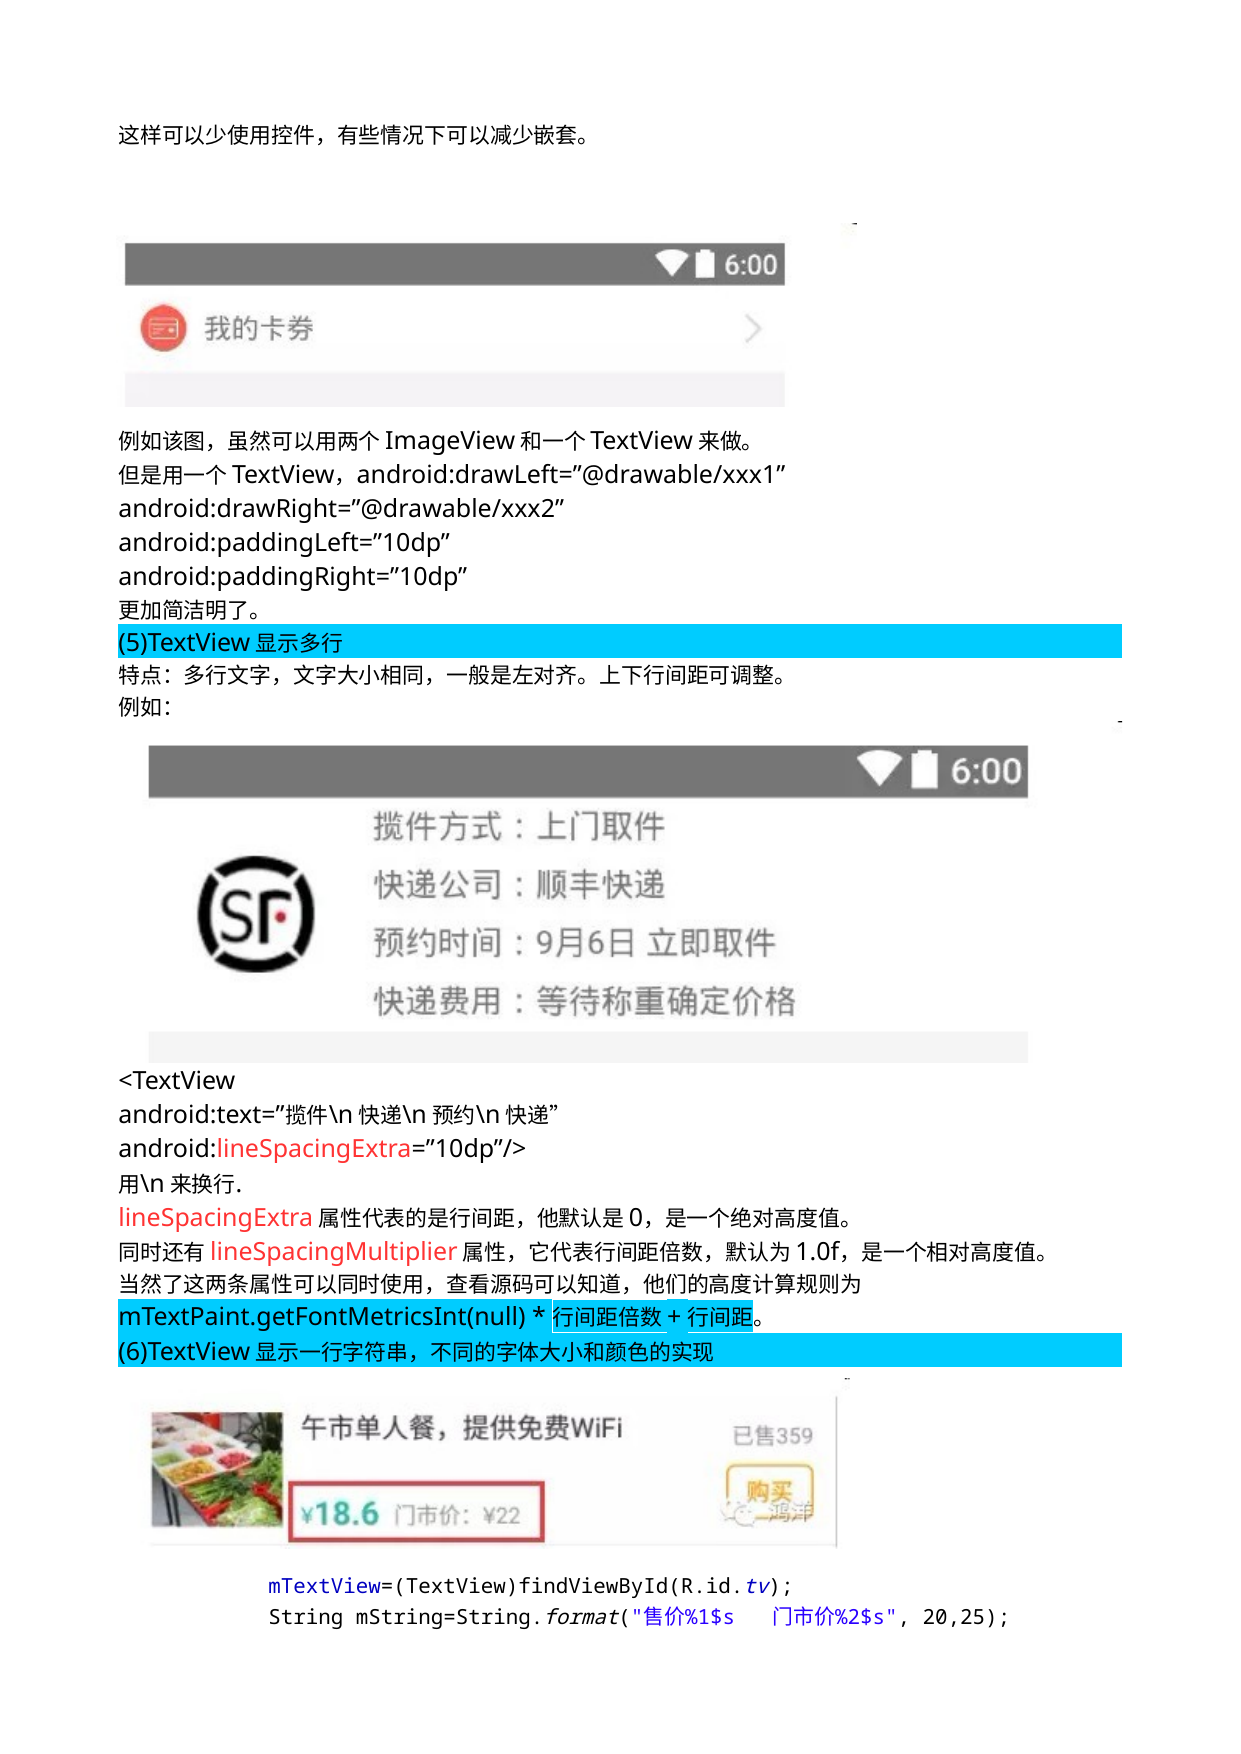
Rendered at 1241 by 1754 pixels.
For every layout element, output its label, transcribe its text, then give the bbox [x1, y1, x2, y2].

text 但是用一个TextView，android:drawLeft=”@drawable/xxx1” [118, 456, 1122, 490]
text 这样可以少使用控件，有些情况下可以减少嵌套。 [118, 118, 1122, 150]
text mTextView=(TextView)findViewById(R.id.tv); [118, 1572, 1122, 1600]
picture [129, 1378, 850, 1549]
text 例如该图，虽然可以用两个ImageView和一个TextView来做。 [118, 422, 1122, 456]
text 特点：多行文字，文字大小相同，一般是左对齐。上下行间距可调整。 [118, 658, 1122, 690]
text 更加简洁明了。 [118, 593, 1122, 624]
text android:lineSpacingExtra=”10dp”/> [118, 1131, 1122, 1165]
text 例如： [118, 690, 1122, 721]
text lineSpacingExtra属性代表的是行间距，他默认是0，是一个绝对高度值。 [118, 1199, 1122, 1233]
picture [116, 223, 857, 407]
text android:drawRight=”@drawable/xxx2” [118, 490, 1122, 524]
text android:paddingLeft=”10dp” [118, 524, 1122, 558]
text 用\n来换行. [118, 1165, 1122, 1199]
text android:text=”揽件\n快递\n预约\n快递” [118, 1097, 1122, 1131]
text (5)TextView显示多行 [118, 624, 1122, 658]
picture [118, 721, 1123, 1063]
text android:paddingRight=”10dp” [118, 558, 1122, 593]
text (6)TextView显示一行字符串，不同的字体大小和颜色的实现 [118, 1333, 1122, 1367]
text String mString=String.format("售价%1$s 门市价%2$s", 20,25); [118, 1600, 1122, 1630]
text <TextView [118, 1063, 1122, 1097]
text 当然了这两条属性可以同时使用，查看源码可以知道，他们的高度计算规则为mTextPaint.getFontMetricsInt(null) * 行间距倍数 + 行间距。 [118, 1267, 1122, 1333]
text 同时还有lineSpacingMultiplier属性，它代表行间距倍数，默认为1.0f，是一个相对高度值。 [118, 1233, 1122, 1267]
